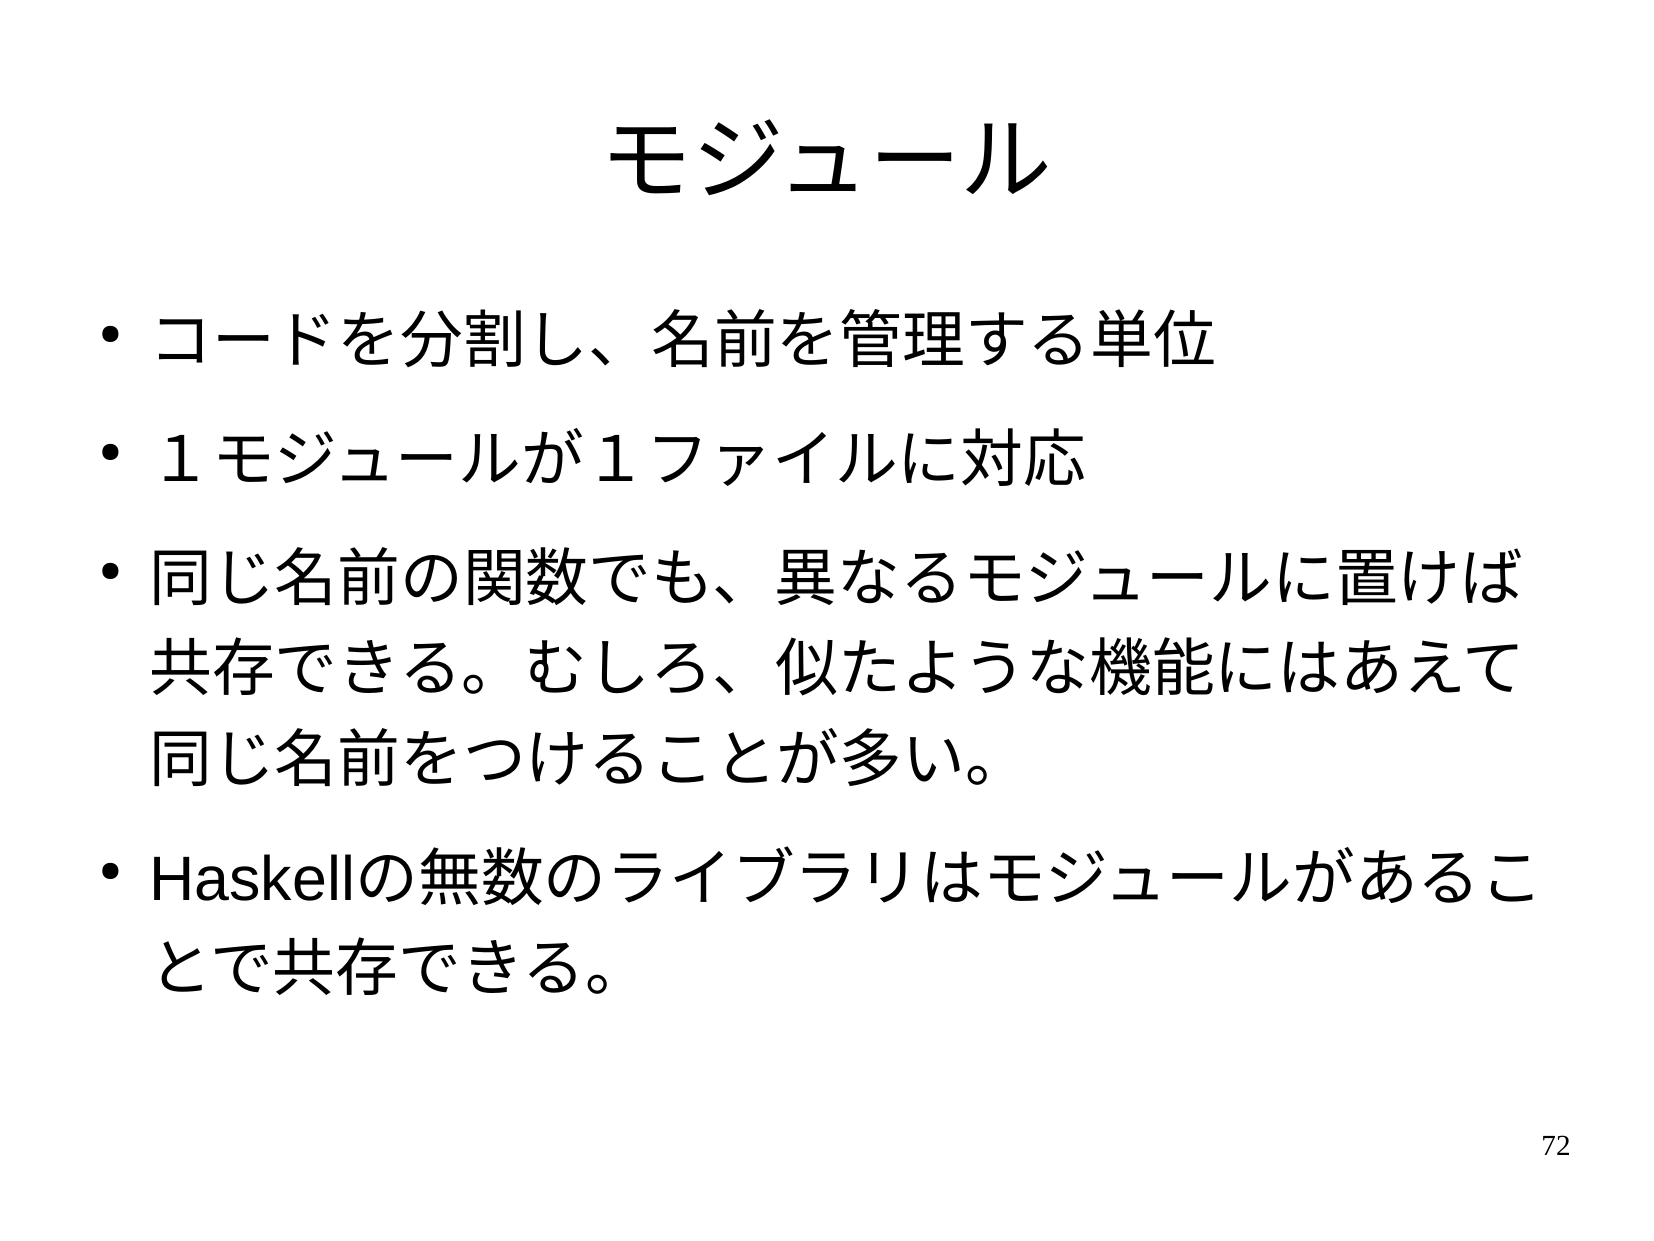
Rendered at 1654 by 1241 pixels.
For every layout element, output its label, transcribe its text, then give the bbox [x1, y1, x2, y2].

title モジュール [82, 49, 1571, 257]
list コードを分割し、名前を管理する単位 １モジュールが１ファイルに対応 同じ名前の関数でも、異なるモジュールに置けば共存できる。むしろ、似たような機能にはあえて同じ名前をつけることが多い。 Haskellの無数のライブラリはモジュールがあることで共存できる。 [82, 290, 1571, 1010]
